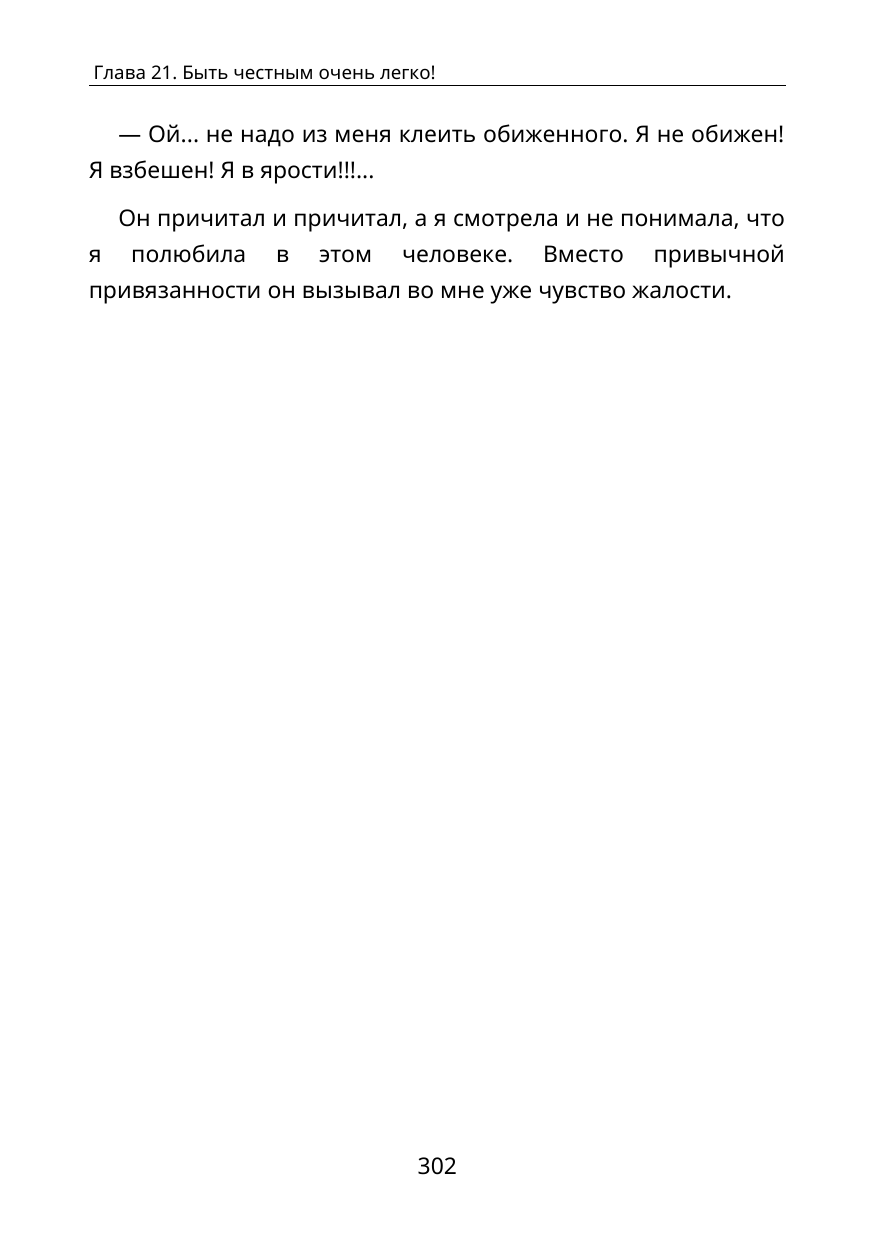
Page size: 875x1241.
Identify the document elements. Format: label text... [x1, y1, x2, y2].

text Он причитал и причитал, а я смотрела и не понимала, что я полюбила в этом человеке. Вместо привычной привязанности он вызывал во мне уже чувство жалости. [88, 202, 786, 305]
text — Ой... не надо из меня клеить обиженного. Я не обижен! Я взбешен! Я в ярости!!!... [88, 118, 786, 185]
